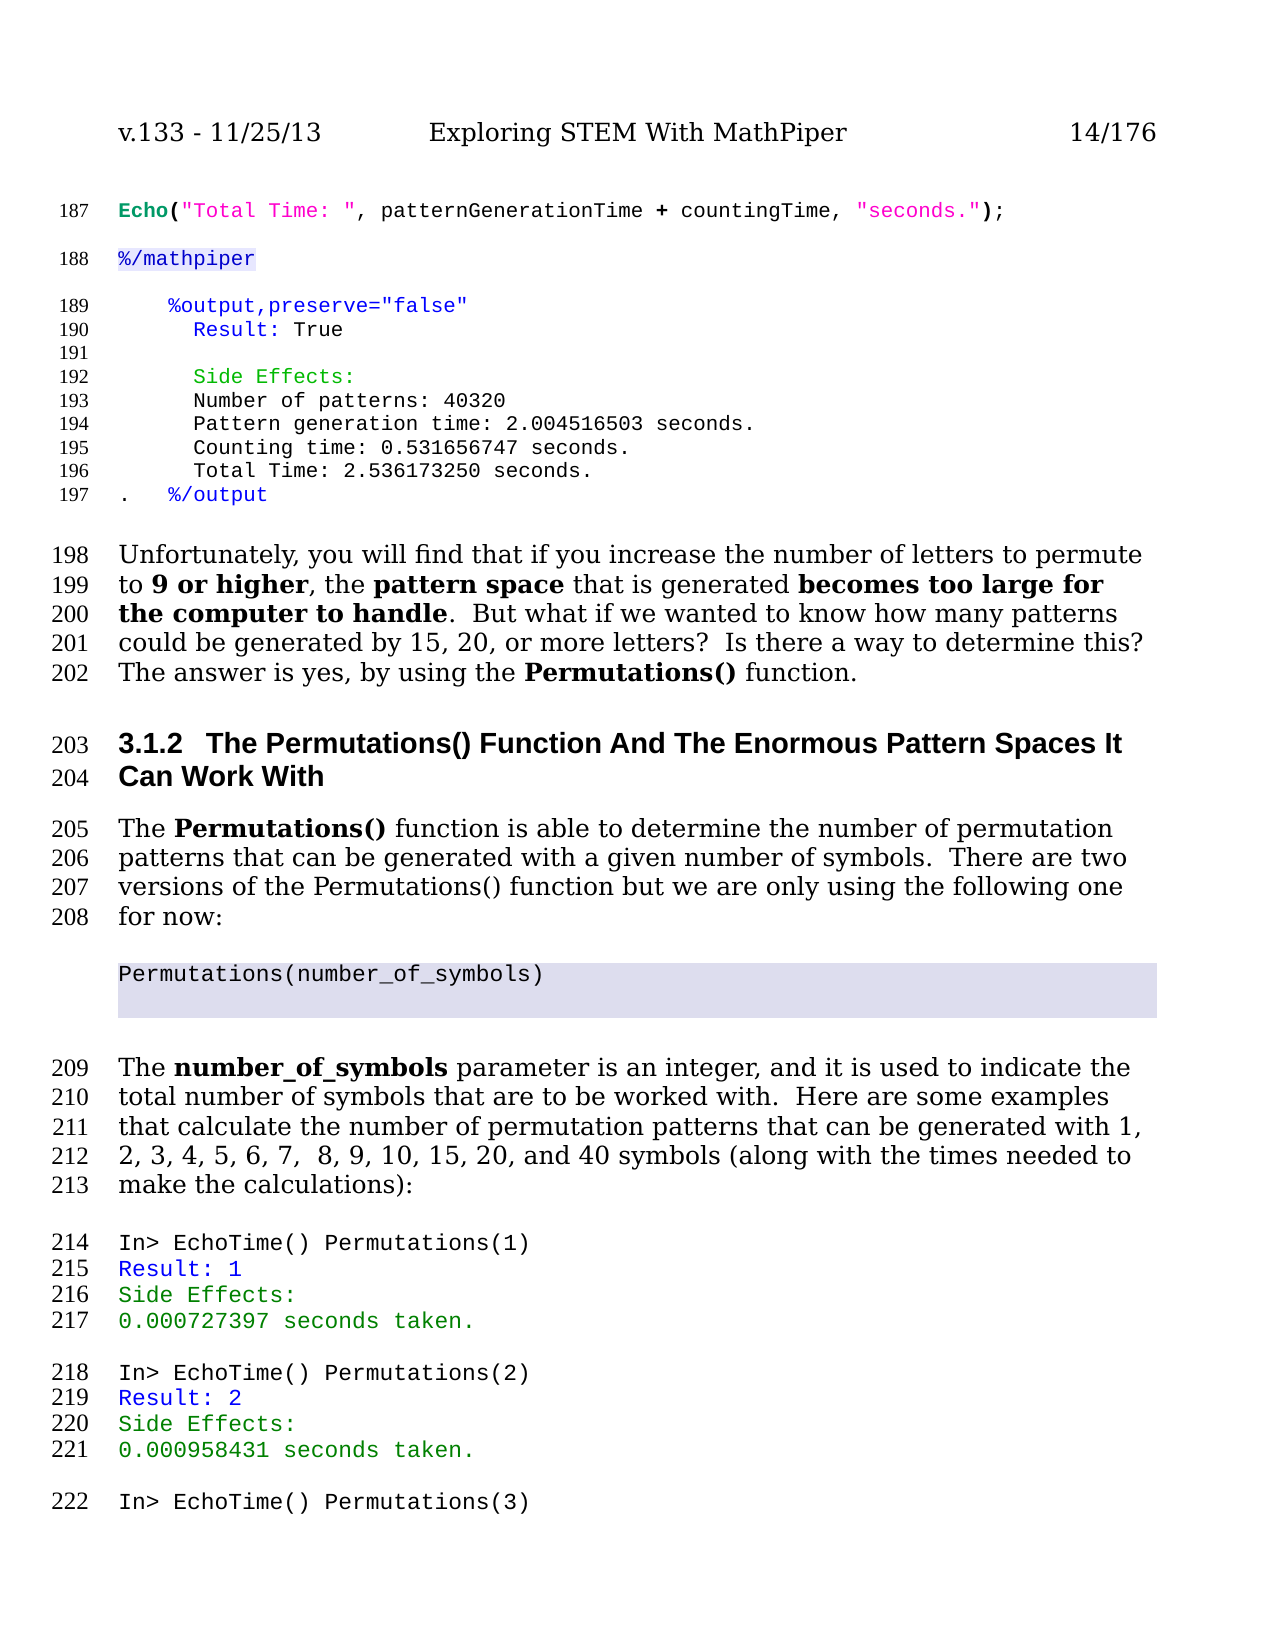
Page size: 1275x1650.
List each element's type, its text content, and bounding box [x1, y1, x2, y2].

text Result: 1 [118, 1257, 1157, 1283]
text %/mathpiper [118, 248, 1157, 271]
text In> EchoTime() Permutations(2) [118, 1361, 1157, 1387]
table_header Permutations(number_of_symbols) [118, 963, 1157, 1018]
text In> EchoTime() Permutations(1) [118, 1231, 1157, 1257]
text Total Time: 2.536173250 seconds. [118, 461, 1157, 484]
text Side Effects: [118, 1283, 1157, 1309]
text Side Effects: [118, 1413, 1157, 1439]
text Number of patterns: 40320 [118, 389, 1157, 413]
text Counting time: 0.531656747 seconds. [118, 437, 1157, 461]
text Result: True [118, 319, 1157, 342]
text Side Effects: [118, 366, 1157, 389]
text Unfortunately, you will find that if you increase the number of letters to permute to 9 or higher, the pattern space that is generated becomes too large for the computer to handle. But what if we wanted to know how many patterns could be generated by 15, 20, or more letters? Is there a way to determine this? The answer is yes, by using the Permutations() function. [118, 540, 1157, 687]
text The Permutations() function is able to determine the number of permutation patterns that can be generated with a given number of symbols. There are two versions of the Permutations() function but we are only using the following one for now: [118, 814, 1157, 931]
text 0.000727397 seconds taken. [118, 1309, 1157, 1335]
text The number_of_symbols parameter is an integer, and it is used to indicate the total number of symbols that are to be worked with. Here are some examples that calculate the number of permutation patterns that can be generated with 1, 2, 3, 4, 5, 6, 7, 8, 9, 10, 15, 20, and 40 symbols (along with the times needed to make the calculations): [118, 1053, 1157, 1199]
text Echo("Total Time: ", patternGenerationTime + countingTime, "seconds."); [118, 200, 1157, 224]
subtitle The Permutations() Function And The Enormous Pattern Spaces It Can Work With [118, 726, 1157, 793]
text Result: 2 [118, 1387, 1157, 1413]
text . %/output [118, 484, 1157, 508]
text Pattern generation time: 2.004516503 seconds. [118, 413, 1157, 437]
text 0.000958431 seconds taken. [118, 1439, 1157, 1464]
text In> EchoTime() Permutations(3) [118, 1491, 1157, 1516]
text %output,preserve="false" [118, 295, 1157, 319]
